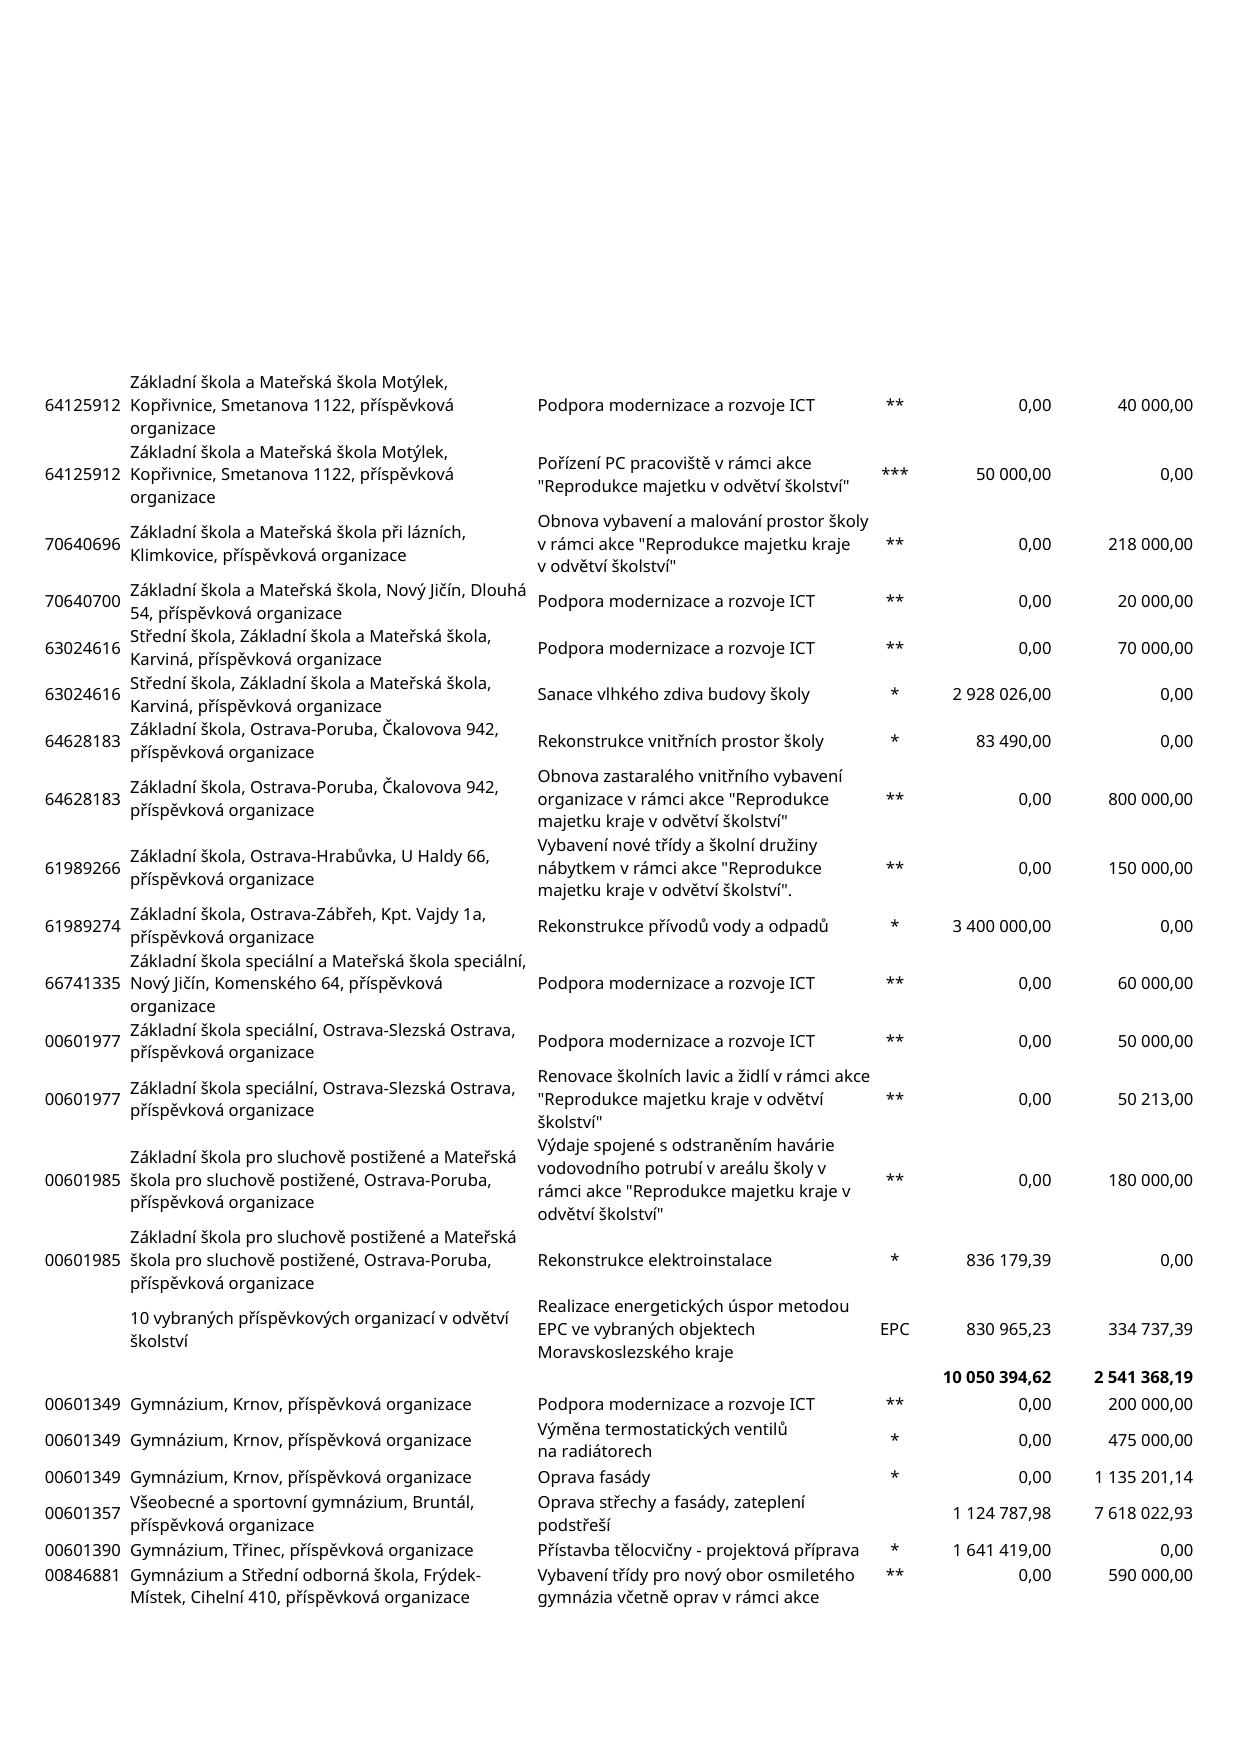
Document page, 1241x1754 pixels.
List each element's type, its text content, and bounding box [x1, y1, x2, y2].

table_cell 0,00 [916, 1065, 1057, 1133]
table_cell * [875, 1226, 915, 1294]
table_cell 0,00 [916, 625, 1057, 671]
table_cell Obnova vybavení a malování prostor školy v rámci akce "Reprodukce majetku kraje v odvětví školství" [532, 510, 874, 578]
table_cell 00846881 [42, 1564, 123, 1609]
table_cell 61989266 [42, 834, 123, 902]
table_cell 0,00 [916, 1134, 1057, 1225]
table_cell 0,00 [916, 371, 1057, 439]
table_cell Základní škola, Ostrava-Poruba, Čkalovova 942, příspěvková organizace [124, 718, 531, 763]
table_cell 64125912 [42, 371, 123, 439]
table_cell * [875, 1464, 915, 1489]
table_cell Podpora modernizace a rozvoje ICT [532, 1019, 874, 1064]
table_cell 66741335 [42, 949, 123, 1017]
table_cell 70640696 [42, 510, 123, 578]
table_cell [42, 1295, 123, 1363]
table_cell Renovace školních lavic a židlí v rámci akce "Reprodukce majetku kraje v odvětví školství" [532, 1065, 874, 1133]
table_header Příjemce [124, 75, 531, 370]
table_header Neinvestice [1058, 75, 1198, 370]
table_cell 0,00 [916, 949, 1057, 1017]
table_cell Střední škola, Základní škola a Mateřská škola, Karviná, příspěvková organizace [124, 672, 531, 717]
table_cell 63024616 [42, 625, 123, 671]
table_cell Podpora modernizace a rozvoje ICT [532, 949, 874, 1017]
table_cell 64628183 [42, 765, 123, 833]
table_cell 70 000,00 [1058, 625, 1198, 671]
table_cell ** [875, 765, 915, 833]
table_cell Oprava střechy a fasády, zateplení podstřeší [532, 1490, 874, 1536]
table_cell 00601977 [42, 1065, 123, 1133]
table_cell 00601390 [42, 1537, 123, 1562]
table_cell 0,00 [916, 1391, 1057, 1416]
table_cell 20 000,00 [1058, 579, 1198, 624]
table_cell 00601977 [42, 1019, 123, 1064]
table_cell ** [875, 625, 915, 671]
table_cell Základní škola speciální, Ostrava-Slezská Ostrava, příspěvková organizace [124, 1019, 531, 1064]
table_cell ** [875, 949, 915, 1017]
table_cell Gymnázium, Třinec, příspěvková organizace [124, 1537, 531, 1562]
table_cell Základní škola, Ostrava-Hrabůvka, U Haldy 66, příspěvková organizace [124, 834, 531, 902]
table_cell 61989274 [42, 903, 123, 948]
table_cell Rekonstrukce přívodů vody a odpadů [532, 903, 874, 948]
table_cell 1 124 787,98 [916, 1490, 1057, 1536]
table_cell 40 000,00 [1058, 371, 1198, 439]
table_cell 0,00 [916, 510, 1057, 578]
table_cell 0,00 [1058, 1226, 1198, 1294]
table_cell 64628183 [42, 718, 123, 763]
table_cell ** [875, 1564, 915, 1609]
table_cell Všeobecné a sportovní gymnázium, Bruntál, příspěvková organizace [124, 1490, 531, 1536]
table_cell ** [875, 371, 915, 439]
table_cell Gymnázium a Střední odborná škola, Frýdek-Místek, Cihelní 410, příspěvková organizace [124, 1564, 531, 1609]
table_cell 64125912 [42, 440, 123, 508]
table_cell 1 641 419,00 [916, 1537, 1057, 1562]
table_header Investice [916, 75, 1057, 370]
table_cell *** [875, 440, 915, 508]
table_cell * [875, 1418, 915, 1463]
table_cell Základní škola a Mateřská škola Motýlek, Kopřivnice, Smetanova 1122, příspěvková organizace [124, 440, 531, 508]
table_cell * [875, 1537, 915, 1562]
table_cell Gymnázium, Krnov, příspěvková organizace [124, 1464, 531, 1489]
table_cell Podpora modernizace a rozvoje ICT [532, 579, 874, 624]
table_cell Střední škola, Základní škola a Mateřská škola, Karviná, příspěvková organizace [124, 625, 531, 671]
table_cell Základní škola, Ostrava-Poruba, Čkalovova 942, příspěvková organizace [124, 765, 531, 833]
table_cell 150 000,00 [1058, 834, 1198, 902]
table_cell Realizace energetických úspor metodou EPC ve vybraných objektech Moravskoslezského kraje [532, 1295, 874, 1363]
table_cell 50 213,00 [1058, 1065, 1198, 1133]
table_cell Základní škola, Ostrava-Zábřeh, Kpt. Vajdy 1a, příspěvková organizace [124, 903, 531, 948]
table_cell Podpora modernizace a rozvoje ICT [532, 625, 874, 671]
table_cell 0,00 [1058, 718, 1198, 763]
table_cell Oprava fasády [532, 1464, 874, 1489]
table_cell 836 179,39 [916, 1226, 1057, 1294]
table_cell 00601985 [42, 1226, 123, 1294]
table_cell Podpora modernizace a rozvoje ICT [532, 1391, 874, 1416]
table_cell * [875, 903, 915, 948]
table_cell 180 000,00 [1058, 1134, 1198, 1225]
table_cell Výdaje spojené s odstraněním havárie vodovodního potrubí v areálu školy v rámci akce "Reprodukce majetku kraje v odvětví školství" [532, 1134, 874, 1225]
table_cell 50 000,00 [916, 440, 1057, 508]
table_cell Vybavení nové třídy a školní družiny nábytkem v rámci akce "Reprodukce majetku kraje v odvětví školství". [532, 834, 874, 902]
table_cell 60 000,00 [1058, 949, 1198, 1017]
table_cell 0,00 [916, 1564, 1057, 1609]
table_cell 0,00 [916, 579, 1057, 624]
table_cell 00601349 [42, 1391, 123, 1416]
table_cell 200 000,00 [1058, 1391, 1198, 1416]
table_cell Pořízení PC pracoviště v rámci akce "Reprodukce majetku v odvětví školství" [532, 440, 874, 508]
table_cell 63024616 [42, 672, 123, 717]
table_cell 3 400 000,00 [916, 903, 1057, 948]
table_cell 475 000,00 [1058, 1418, 1198, 1463]
table_cell 0,00 [1058, 440, 1198, 508]
table_cell 0,00 [1058, 903, 1198, 948]
table_cell Obnova zastaralého vnitřního vybavení organizace v rámci akce "Reprodukce majetku kraje v odvětví školství" [532, 765, 874, 833]
table_cell 2 541 368,19 [1058, 1364, 1198, 1390]
table_cell 1 135 201,14 [1058, 1464, 1198, 1489]
table_cell Podpora modernizace a rozvoje ICT [532, 371, 874, 439]
table_cell 0,00 [916, 1019, 1057, 1064]
table_cell 590 000,00 [1058, 1564, 1198, 1609]
table_cell Vybavení třídy pro nový obor osmiletého gymnázia včetně oprav v rámci akce [532, 1564, 874, 1609]
table_cell 218 000,00 [1058, 510, 1198, 578]
table_cell Základní škola speciální a Mateřská škola speciální, Nový Jičín, Komenského 64, příspěvková organizace [124, 949, 531, 1017]
table_header IČO [42, 75, 123, 370]
table_cell Základní škola a Mateřská škola při lázních, Klimkovice, příspěvková organizace [124, 510, 531, 578]
table_cell Základní škola pro sluchově postižené a Mateřská škola pro sluchově postižené, Ostrava-Poruba, příspěvková organizace [124, 1226, 531, 1294]
table_cell Gymnázium, Krnov, příspěvková organizace [124, 1391, 531, 1416]
table_cell 800 000,00 [1058, 765, 1198, 833]
table_cell 50 000,00 [1058, 1019, 1198, 1064]
table_cell Gymnázium, Krnov, příspěvková organizace [124, 1418, 531, 1463]
table_cell * [875, 672, 915, 717]
table_cell 2 928 026,00 [916, 672, 1057, 717]
table_cell ** [875, 834, 915, 902]
table_cell ** [875, 579, 915, 624]
table_cell ** [875, 1065, 915, 1133]
table_cell ** [875, 1391, 915, 1416]
table_cell 0,00 [1058, 672, 1198, 717]
table_cell 0,00 [916, 834, 1057, 902]
table_cell 00601357 [42, 1490, 123, 1536]
table_header Název akce [532, 75, 874, 370]
table_cell ** [875, 510, 915, 578]
table_cell 0,00 [1058, 1537, 1198, 1562]
table_cell Rekonstrukce elektroinstalace [532, 1226, 874, 1294]
table_cell 10 vybraných příspěvkových organizací v odvětví školství [124, 1295, 531, 1363]
table_cell Základní škola a Mateřská škola, Nový Jičín, Dlouhá 54, příspěvková organizace [124, 579, 531, 624]
table_header Forma poskytnutí [875, 75, 915, 370]
table_cell 334 737,39 [1058, 1295, 1198, 1363]
table_cell 830 965,23 [916, 1295, 1057, 1363]
table_cell 7 618 022,93 [1058, 1490, 1198, 1536]
table_cell Přístavba tělocvičny - projektová příprava [532, 1537, 874, 1562]
table_cell Základní škola speciální, Ostrava-Slezská Ostrava, příspěvková organizace [124, 1065, 531, 1133]
table_cell [875, 1490, 915, 1536]
table_cell 0,00 [916, 1464, 1057, 1489]
table_cell 00601985 [42, 1134, 123, 1225]
table_cell Rekonstrukce vnitřních prostor školy [532, 718, 874, 763]
table_cell 0,00 [916, 765, 1057, 833]
table_cell Sanace vlhkého zdiva budovy školy [532, 672, 874, 717]
table_cell EPC [875, 1295, 915, 1363]
table_cell 00601349 [42, 1418, 123, 1463]
table_cell Celkem základní školy pro děti se speciálními vzdělávacími potřebami [42, 1364, 915, 1390]
table_cell 00601349 [42, 1464, 123, 1489]
table_cell ** [875, 1134, 915, 1225]
table_cell Základní škola pro sluchově postižené a Mateřská škola pro sluchově postižené, Ostrava-Poruba, příspěvková organizace [124, 1134, 531, 1225]
table_cell 70640700 [42, 579, 123, 624]
table_cell Výměna termostatických ventilů na radiátorech [532, 1418, 874, 1463]
table_cell 83 490,00 [916, 718, 1057, 763]
table_cell * [875, 718, 915, 763]
table_cell ** [875, 1019, 915, 1064]
table_cell 0,00 [916, 1418, 1057, 1463]
table_cell Základní škola a Mateřská škola Motýlek, Kopřivnice, Smetanova 1122, příspěvková organizace [124, 371, 531, 439]
table_cell 10 050 394,62 [916, 1364, 1057, 1390]
